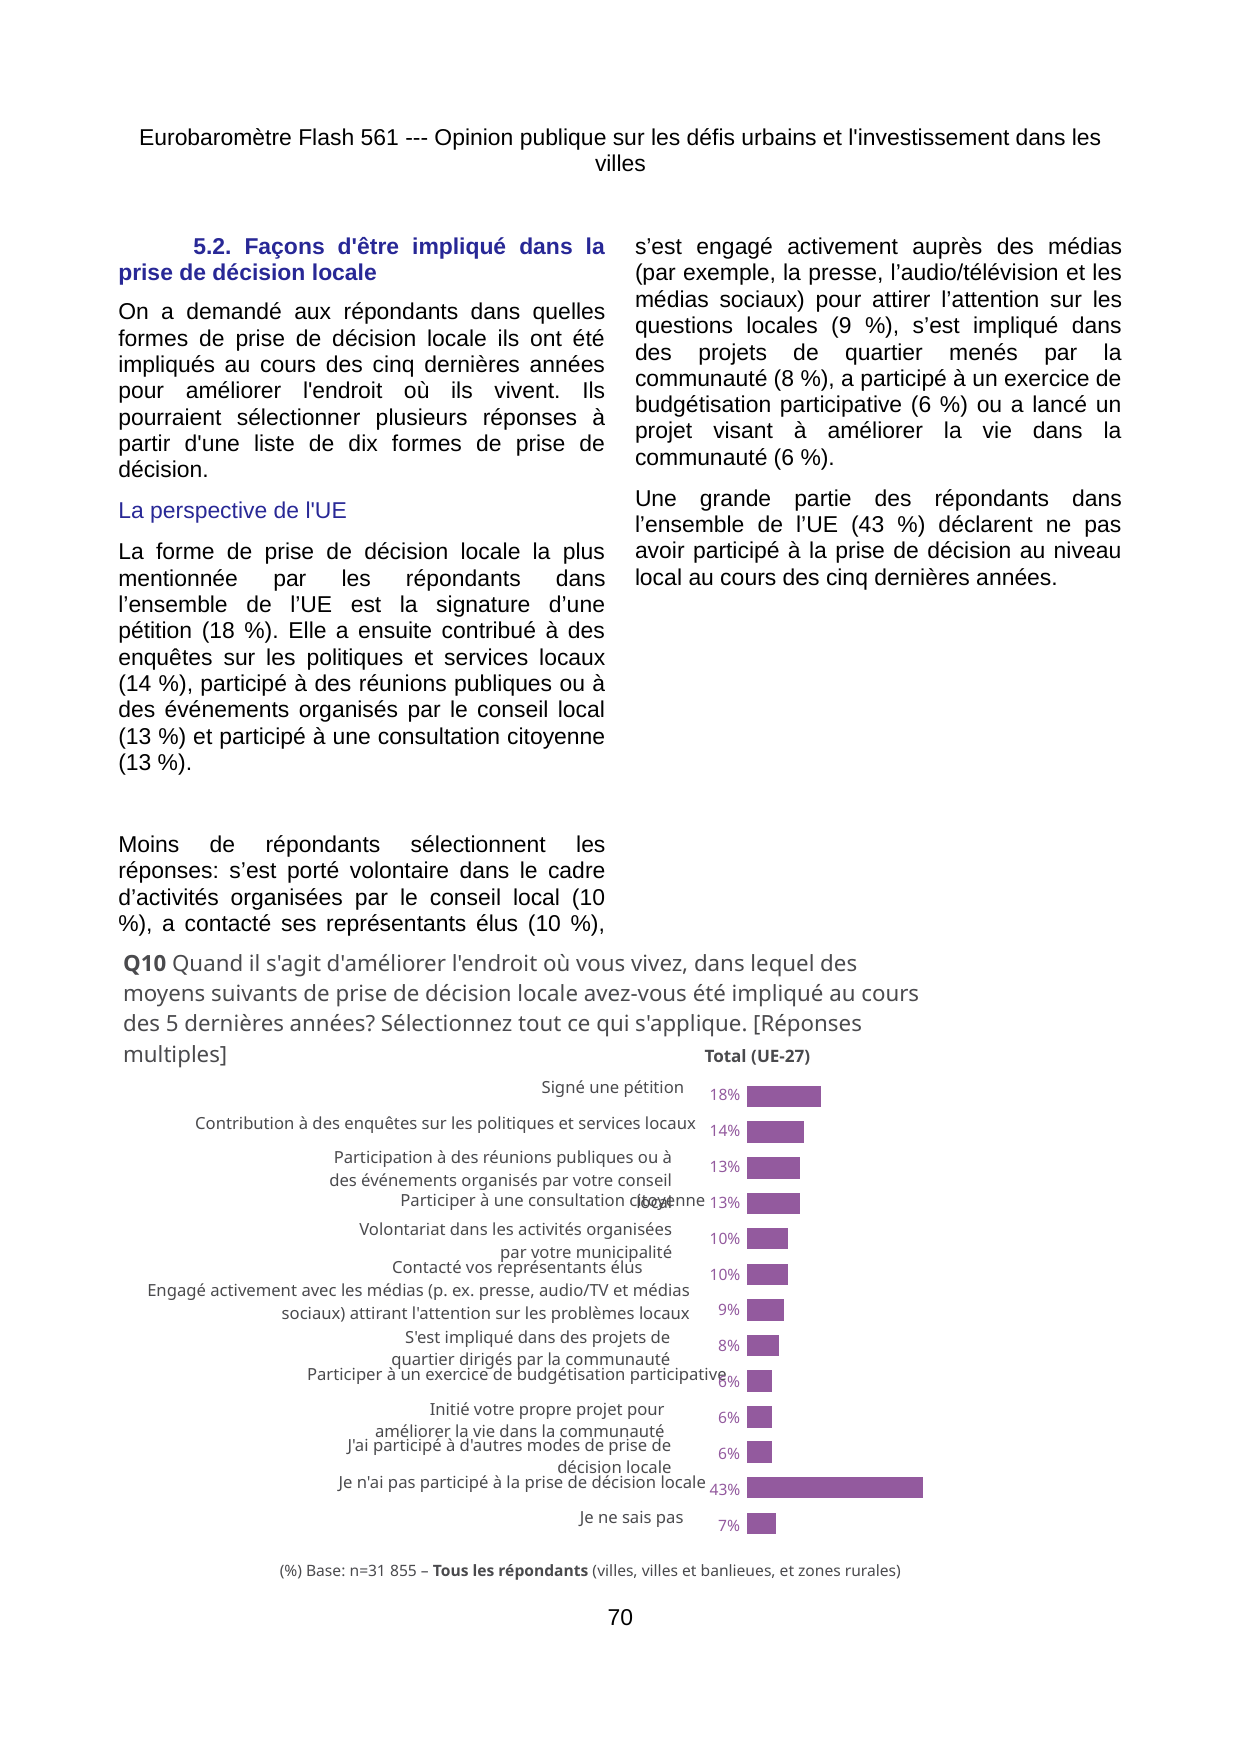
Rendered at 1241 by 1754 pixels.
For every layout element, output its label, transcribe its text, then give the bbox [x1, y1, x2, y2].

text On a demandé aux répondants dans quelles formes de prise de décision locale ils ont été impliqués au cours des cinq dernières années pour améliorer l'endroit où ils vivent. Ils pourraient sélectionner plusieurs réponses à partir d'une liste de dix formes de prise de décision. [118, 298, 605, 483]
text s’est engagé activement auprès des médias (par exemple, la presse, l’audio/télévision et les médias sociaux) pour attirer l’attention sur les questions locales (9 %), s’est impliqué dans des projets de quartier menés par la communauté (8 %), a participé à un exercice de budgétisation participative (6 %) ou a lancé un projet visant à améliorer la vie dans la communauté (6 %). [635, 233, 1122, 470]
text La forme de prise de décision locale la plus mentionnée par les répondants dans l’ensemble de l’UE est la signature d’une pétition (18 %). Elle a ensuite contribué à des enquêtes sur les politiques et services locaux (14 %), participé à des réunions publiques ou à des événements organisés par le conseil local (13 %) et participé à une consultation citoyenne (13 %). [118, 538, 605, 775]
subtitle 5.2. Façons d'être impliqué dans la prise de décision locale [118, 233, 605, 286]
text Une grande partie des répondants dans l’ensemble de l’UE (43 %) déclarent ne pas avoir participé à la prise de décision au niveau local au cours des cinq dernières années. [635, 485, 1122, 590]
text La perspective de l'UE [118, 497, 605, 524]
text Moins de répondants sélectionnent les réponses: s’est porté volontaire dans le cadre d’activités organisées par le conseil local (10 %), a contacté ses représentants élus (10 %), [118, 831, 605, 936]
